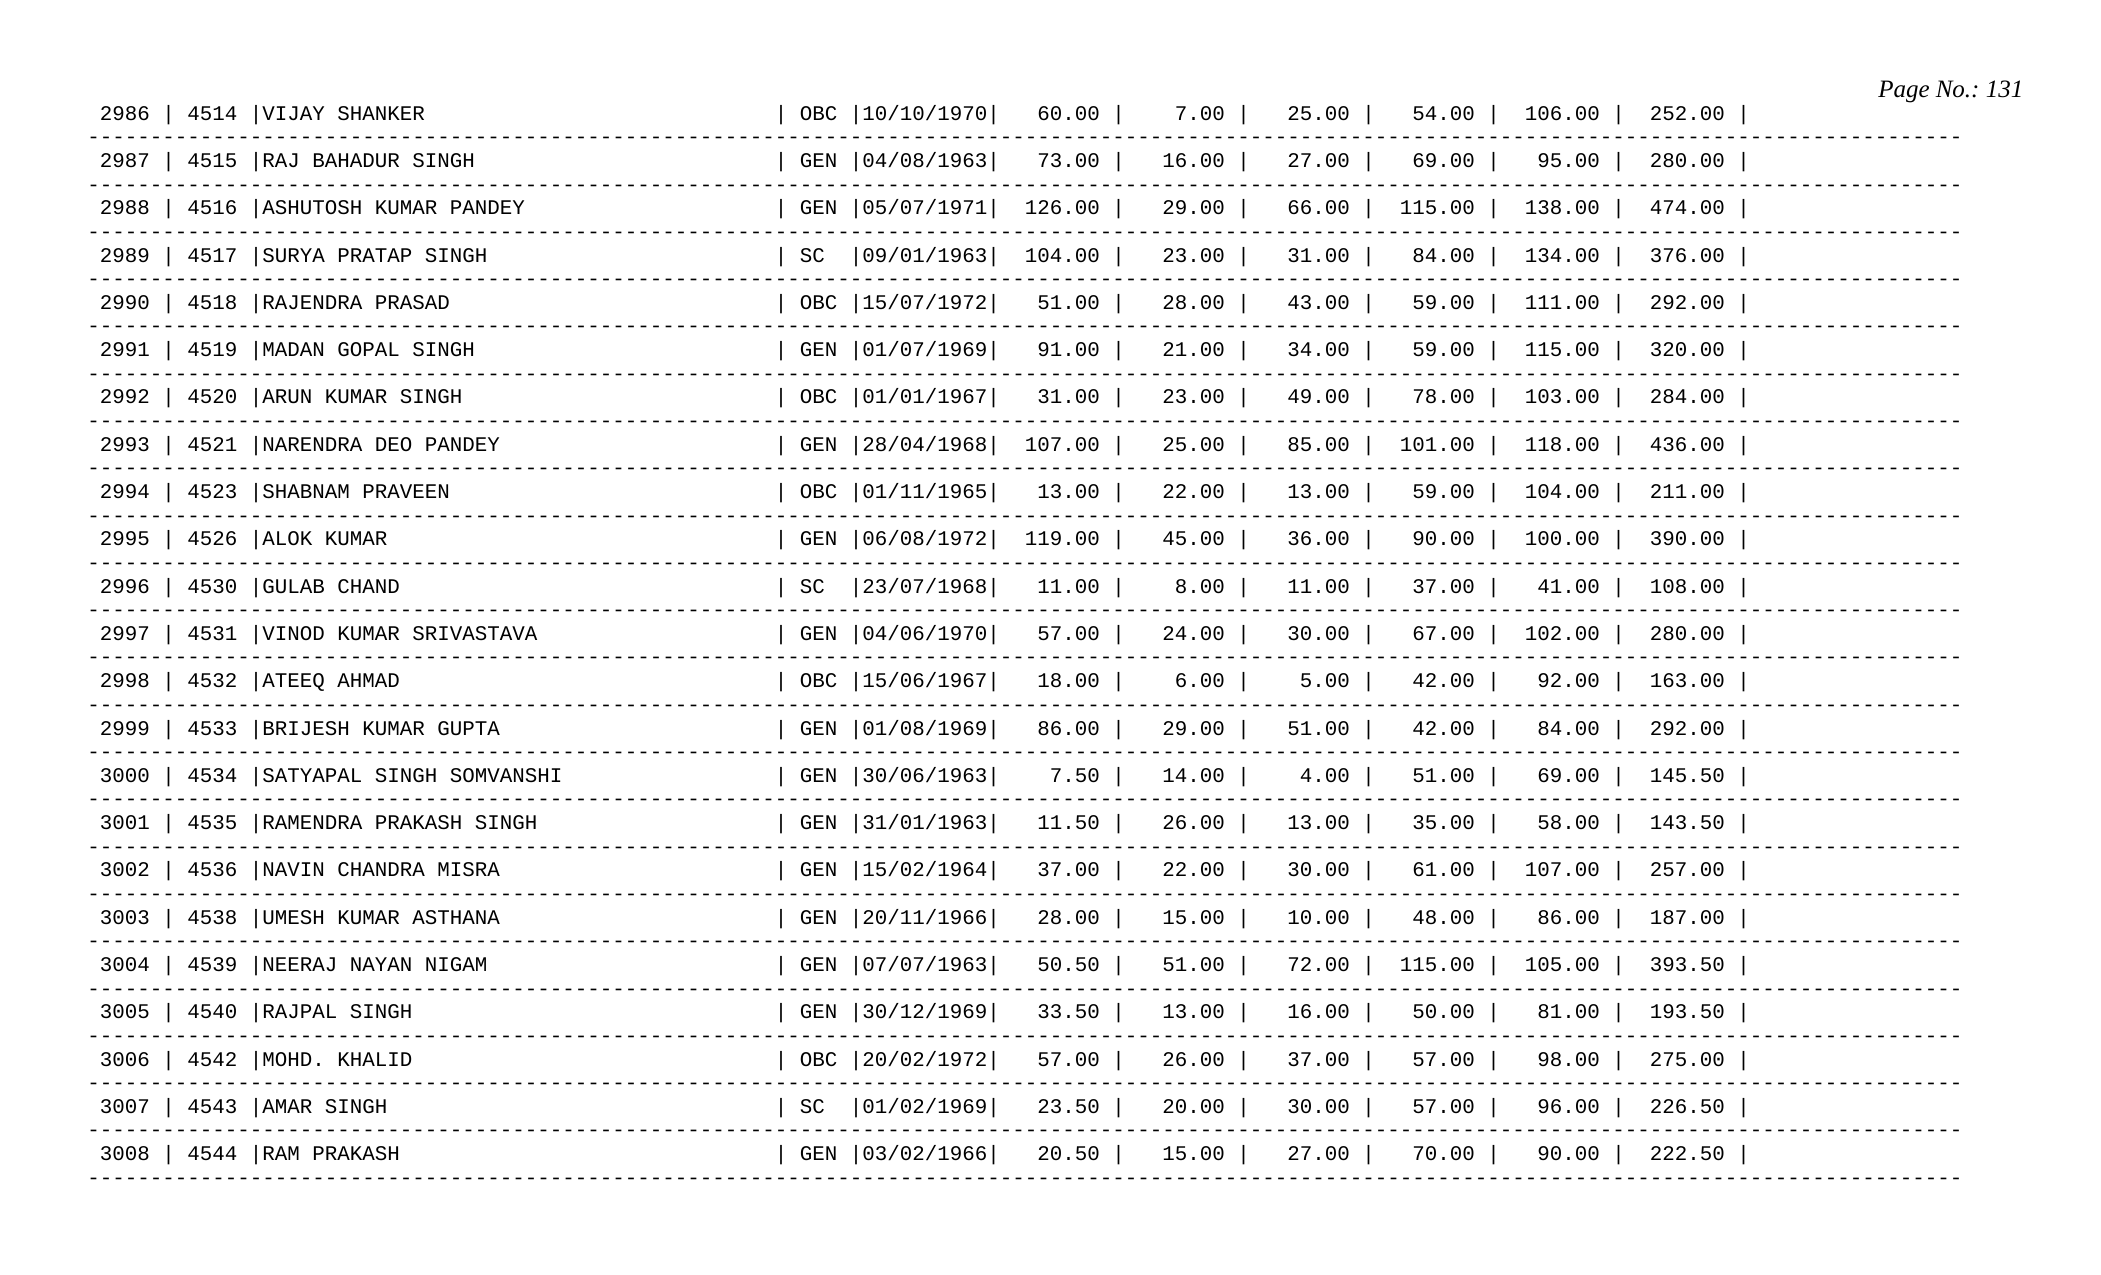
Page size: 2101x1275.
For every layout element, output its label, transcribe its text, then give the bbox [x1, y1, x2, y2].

text ------------------------------------------------------------------------------------------------------------------------------------------------------ [87, 1119, 2025, 1143]
text ------------------------------------------------------------------------------------------------------------------------------------------------------ [87, 836, 2025, 859]
text 2998 | 4532 |ATEEQ AHMAD | OBC |15/06/1967| 18.00 | 6.00 | 5.00 | 42.00 | 92.00 | 163.00 | [87, 670, 2025, 694]
text ------------------------------------------------------------------------------------------------------------------------------------------------------ [87, 741, 2025, 765]
text ------------------------------------------------------------------------------------------------------------------------------------------------------ [87, 457, 2025, 481]
text 2993 | 4521 |NARENDRA DEO PANDEY | GEN |28/04/1968| 107.00 | 25.00 | 85.00 | 101.00 | 118.00 | 436.00 | [87, 434, 2025, 457]
text ------------------------------------------------------------------------------------------------------------------------------------------------------ [87, 552, 2025, 576]
text ------------------------------------------------------------------------------------------------------------------------------------------------------ [87, 126, 2025, 150]
text ------------------------------------------------------------------------------------------------------------------------------------------------------ [87, 268, 2025, 292]
text 2997 | 4531 |VINOD KUMAR SRIVASTAVA | GEN |04/06/1970| 57.00 | 24.00 | 30.00 | 67.00 | 102.00 | 280.00 | [87, 623, 2025, 647]
text 2992 | 4520 |ARUN KUMAR SINGH | OBC |01/01/1967| 31.00 | 23.00 | 49.00 | 78.00 | 103.00 | 284.00 | [87, 386, 2025, 410]
text 3008 | 4544 |RAM PRAKASH | GEN |03/02/1966| 20.50 | 15.00 | 27.00 | 70.00 | 90.00 | 222.50 | [87, 1143, 2025, 1167]
text ------------------------------------------------------------------------------------------------------------------------------------------------------ [87, 221, 2025, 244]
text ------------------------------------------------------------------------------------------------------------------------------------------------------ [87, 363, 2025, 386]
text ------------------------------------------------------------------------------------------------------------------------------------------------------ [87, 883, 2025, 907]
text 2991 | 4519 |MADAN GOPAL SINGH | GEN |01/07/1969| 91.00 | 21.00 | 34.00 | 59.00 | 115.00 | 320.00 | [87, 339, 2025, 363]
text 2987 | 4515 |RAJ BAHADUR SINGH | GEN |04/08/1963| 73.00 | 16.00 | 27.00 | 69.00 | 95.00 | 280.00 | [87, 150, 2025, 174]
text ------------------------------------------------------------------------------------------------------------------------------------------------------ [87, 1025, 2025, 1048]
text 2986 | 4514 |VIJAY SHANKER | OBC |10/10/1970| 60.00 | 7.00 | 25.00 | 54.00 | 106.00 | 252.00 | [87, 103, 2025, 126]
text 3001 | 4535 |RAMENDRA PRAKASH SINGH | GEN |31/01/1963| 11.50 | 26.00 | 13.00 | 35.00 | 58.00 | 143.50 | [87, 812, 2025, 836]
text 2994 | 4523 |SHABNAM PRAVEEN | OBC |01/11/1965| 13.00 | 22.00 | 13.00 | 59.00 | 104.00 | 211.00 | [87, 481, 2025, 505]
text 2988 | 4516 |ASHUTOSH KUMAR PANDEY | GEN |05/07/1971| 126.00 | 29.00 | 66.00 | 115.00 | 138.00 | 474.00 | [87, 197, 2025, 221]
text ------------------------------------------------------------------------------------------------------------------------------------------------------ [87, 647, 2025, 670]
text 3005 | 4540 |RAJPAL SINGH | GEN |30/12/1969| 33.50 | 13.00 | 16.00 | 50.00 | 81.00 | 193.50 | [87, 1001, 2025, 1025]
text ------------------------------------------------------------------------------------------------------------------------------------------------------ [87, 694, 2025, 717]
text ------------------------------------------------------------------------------------------------------------------------------------------------------ [87, 930, 2025, 954]
text 3000 | 4534 |SATYAPAL SINGH SOMVANSHI | GEN |30/06/1963| 7.50 | 14.00 | 4.00 | 51.00 | 69.00 | 145.50 | [87, 765, 2025, 788]
text 3003 | 4538 |UMESH KUMAR ASTHANA | GEN |20/11/1966| 28.00 | 15.00 | 10.00 | 48.00 | 86.00 | 187.00 | [87, 907, 2025, 930]
text ------------------------------------------------------------------------------------------------------------------------------------------------------ [87, 978, 2025, 1001]
text ------------------------------------------------------------------------------------------------------------------------------------------------------ [87, 410, 2025, 434]
text ------------------------------------------------------------------------------------------------------------------------------------------------------ [87, 788, 2025, 812]
text ------------------------------------------------------------------------------------------------------------------------------------------------------ [87, 1167, 2025, 1190]
text ------------------------------------------------------------------------------------------------------------------------------------------------------ [87, 174, 2025, 197]
text 3007 | 4543 |AMAR SINGH | SC |01/02/1969| 23.50 | 20.00 | 30.00 | 57.00 | 96.00 | 226.50 | [87, 1096, 2025, 1119]
text ------------------------------------------------------------------------------------------------------------------------------------------------------ [87, 316, 2025, 339]
text 2990 | 4518 |RAJENDRA PRASAD | OBC |15/07/1972| 51.00 | 28.00 | 43.00 | 59.00 | 111.00 | 292.00 | [87, 292, 2025, 316]
text ------------------------------------------------------------------------------------------------------------------------------------------------------ [87, 505, 2025, 528]
text ------------------------------------------------------------------------------------------------------------------------------------------------------ [87, 1072, 2025, 1096]
text 3004 | 4539 |NEERAJ NAYAN NIGAM | GEN |07/07/1963| 50.50 | 51.00 | 72.00 | 115.00 | 105.00 | 393.50 | [87, 954, 2025, 978]
text 2999 | 4533 |BRIJESH KUMAR GUPTA | GEN |01/08/1969| 86.00 | 29.00 | 51.00 | 42.00 | 84.00 | 292.00 | [87, 717, 2025, 741]
text 2995 | 4526 |ALOK KUMAR | GEN |06/08/1972| 119.00 | 45.00 | 36.00 | 90.00 | 100.00 | 390.00 | [87, 528, 2025, 552]
text 2996 | 4530 |GULAB CHAND | SC |23/07/1968| 11.00 | 8.00 | 11.00 | 37.00 | 41.00 | 108.00 | [87, 576, 2025, 599]
text 3006 | 4542 |MOHD. KHALID | OBC |20/02/1972| 57.00 | 26.00 | 37.00 | 57.00 | 98.00 | 275.00 | [87, 1048, 2025, 1072]
text 3002 | 4536 |NAVIN CHANDRA MISRA | GEN |15/02/1964| 37.00 | 22.00 | 30.00 | 61.00 | 107.00 | 257.00 | [87, 859, 2025, 883]
text ------------------------------------------------------------------------------------------------------------------------------------------------------ [87, 599, 2025, 623]
text 2989 | 4517 |SURYA PRATAP SINGH | SC |09/01/1963| 104.00 | 23.00 | 31.00 | 84.00 | 134.00 | 376.00 | [87, 244, 2025, 268]
